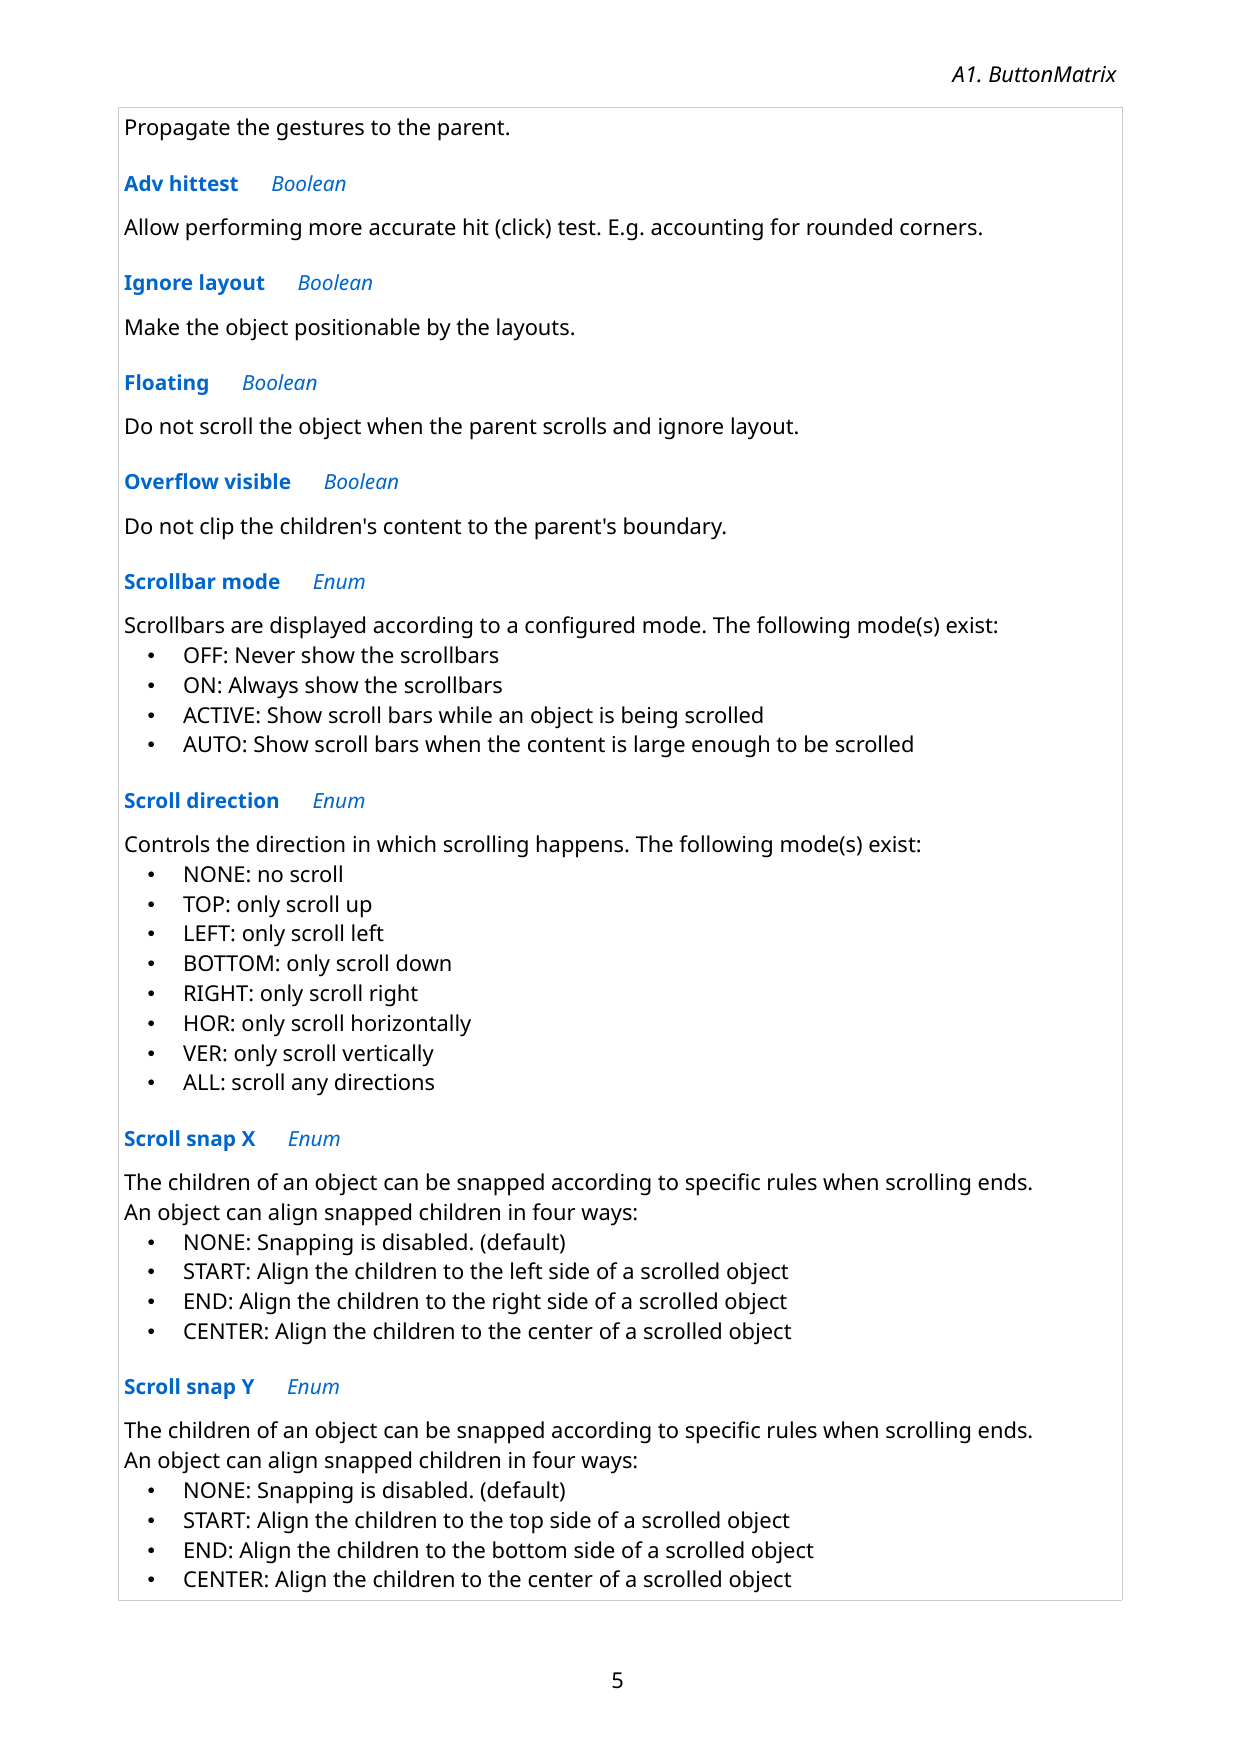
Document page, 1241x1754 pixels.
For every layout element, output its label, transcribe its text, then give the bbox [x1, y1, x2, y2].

table_cell Propagate the gestures to the parent. Adv hittest Boolean Allow performing more accurate hit (click) test. E.g. accounting for rounded corners. Ignore layout Boolean Make the object positionable by the layouts. Floating Boolean Do not scroll the object when the parent scrolls and ignore layout. Overflow visible Boolean Do not clip the children's content to the parent's boundary. Scrollbar mode Enum Scrollbars are displayed according to a configured mode. The following mode(s) exist: OFF: Never show the scrollbars ON: Always show the scrollbars ACTIVE: Show scroll bars while an object is being scrolled AUTO: Show scroll bars when the content is large enough to be scrolled Scroll direction Enum Controls the direction in which scrolling happens. The following mode(s) exist: NONE: no scroll TOP: only scroll up LEFT: only scroll left BOTTOM: only scroll down RIGHT: only scroll right HOR: only scroll horizontally VER: only scroll vertically ALL: scroll any directions Scroll snap X Enum The children of an object can be snapped according to specific rules when scrolling ends. An object can align snapped children in four ways: NONE: Snapping is disabled. (default) START: Align the children to the left side of a scrolled object END: Align the children to the right side of a scrolled object CENTER: Align the children to the center of a scrolled object Scroll snap Y Enum The children of an object can be snapped according to specific rules when scrolling ends. An object can align snapped children in four ways: NONE: Snapping is disabled. (default) START: Align the children to the top side of a scrolled object END: Align the children to the bottom side of a scrolled object CENTER: Align the children to the center of a scrolled object [119, 108, 1122, 1600]
